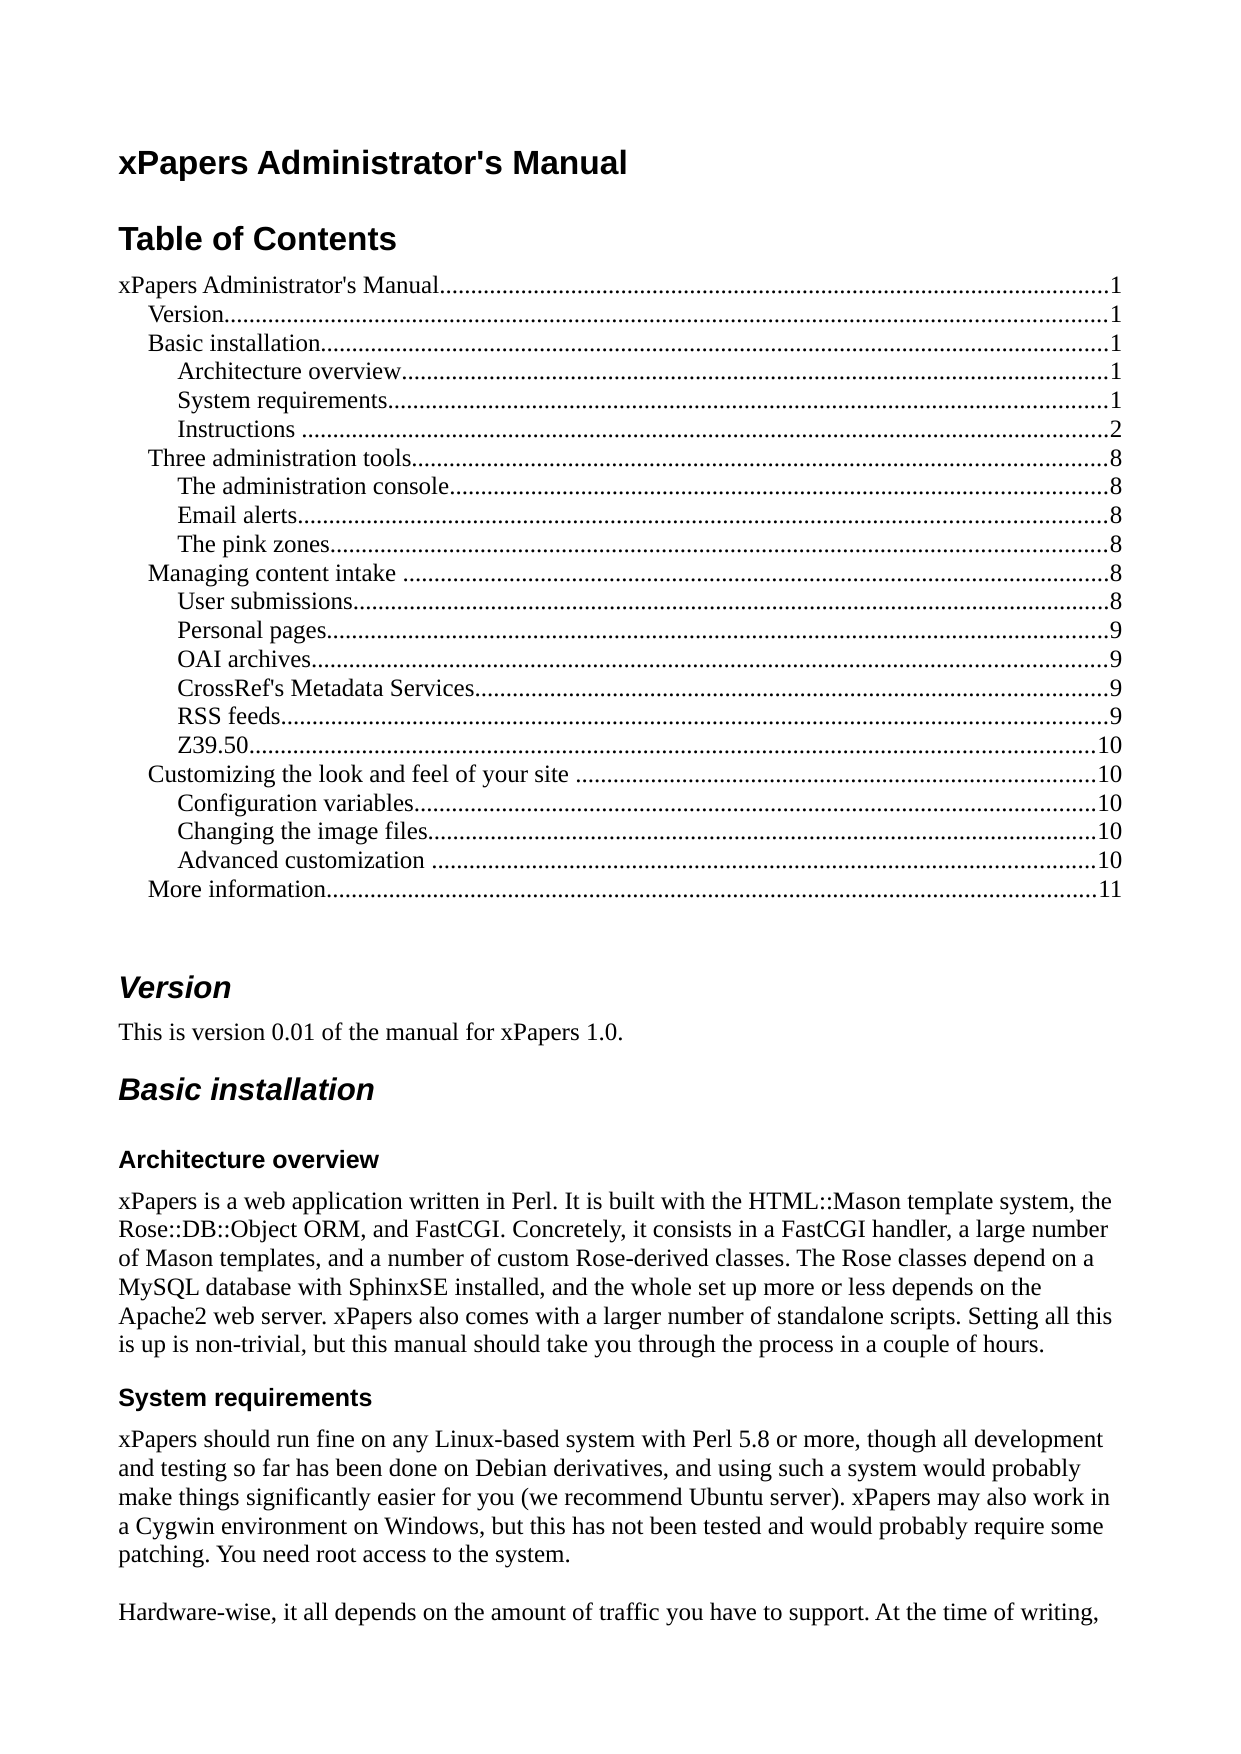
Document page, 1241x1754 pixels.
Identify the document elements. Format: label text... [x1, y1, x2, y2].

text Version 1 [148, 299, 1122, 328]
text Advanced customization 10 [177, 845, 1122, 874]
text Basic installation 1 [148, 328, 1122, 356]
subtitle xPapers Administrator's Manual [118, 143, 1122, 182]
subtitle Basic installation [118, 1071, 1122, 1107]
text xPapers should run fine on any Linux-based system with Perl 5.8 or more, though all development and testing so far has been done on Debian derivatives, and using such a system would probably make things significantly easier for you (we recommend Ubuntu server). xPapers may also work in a Cygwin environment on Windows, but this has not been tested and would probably require some patching. You need root access to the system. [118, 1424, 1122, 1568]
text The pink zones 8 [177, 529, 1122, 558]
text Instructions 2 [177, 414, 1122, 443]
subtitle Table of Contents [118, 219, 1122, 258]
text Customizing the look and feel of your site 10 [148, 759, 1122, 788]
text CrossRef's Metadata Services 9 [177, 673, 1122, 701]
text More information 11 [148, 874, 1122, 903]
text Personal pages 9 [177, 615, 1122, 644]
text RSS feeds 9 [177, 701, 1122, 730]
text Architecture overview 1 [177, 356, 1122, 385]
text User submissions 8 [177, 586, 1122, 615]
subtitle Version [118, 969, 1122, 1005]
text Three administration tools 8 [148, 443, 1122, 471]
text Changing the image files 10 [177, 816, 1122, 845]
text Hardware-wise, it all depends on the amount of traffic you have to support. At the time of writing, [118, 1597, 1122, 1626]
text Configuration variables 10 [177, 788, 1122, 816]
text Managing content intake 8 [148, 558, 1122, 586]
text xPapers is a web application written in Perl. It is built with the HTML::Mason template system, the Rose::DB::Object ORM, and FastCGI. Concretely, it consists in a FastCGI handler, a large number of Mason templates, and a number of custom Rose-derived classes. The Rose classes depend on a MySQL database with SphinxSE installed, and the whole set up more or less depends on the Apache2 web server. xPapers also comes with a larger number of standalone scripts. Setting all this is up is non-trivial, but this manual should take you through the process in a couple of hours. [118, 1186, 1122, 1358]
subtitle Architecture overview [118, 1144, 1122, 1173]
text System requirements 1 [177, 385, 1122, 414]
subtitle System requirements [118, 1383, 1122, 1412]
text xPapers Administrator's Manual 1 [118, 270, 1122, 299]
text Email alerts 8 [177, 500, 1122, 529]
text OAI archives 9 [177, 644, 1122, 673]
text Z39.50 10 [177, 730, 1122, 759]
text This is version 0.01 of the manual for xPapers 1.0. [118, 1017, 1122, 1046]
text The administration console 8 [177, 471, 1122, 500]
